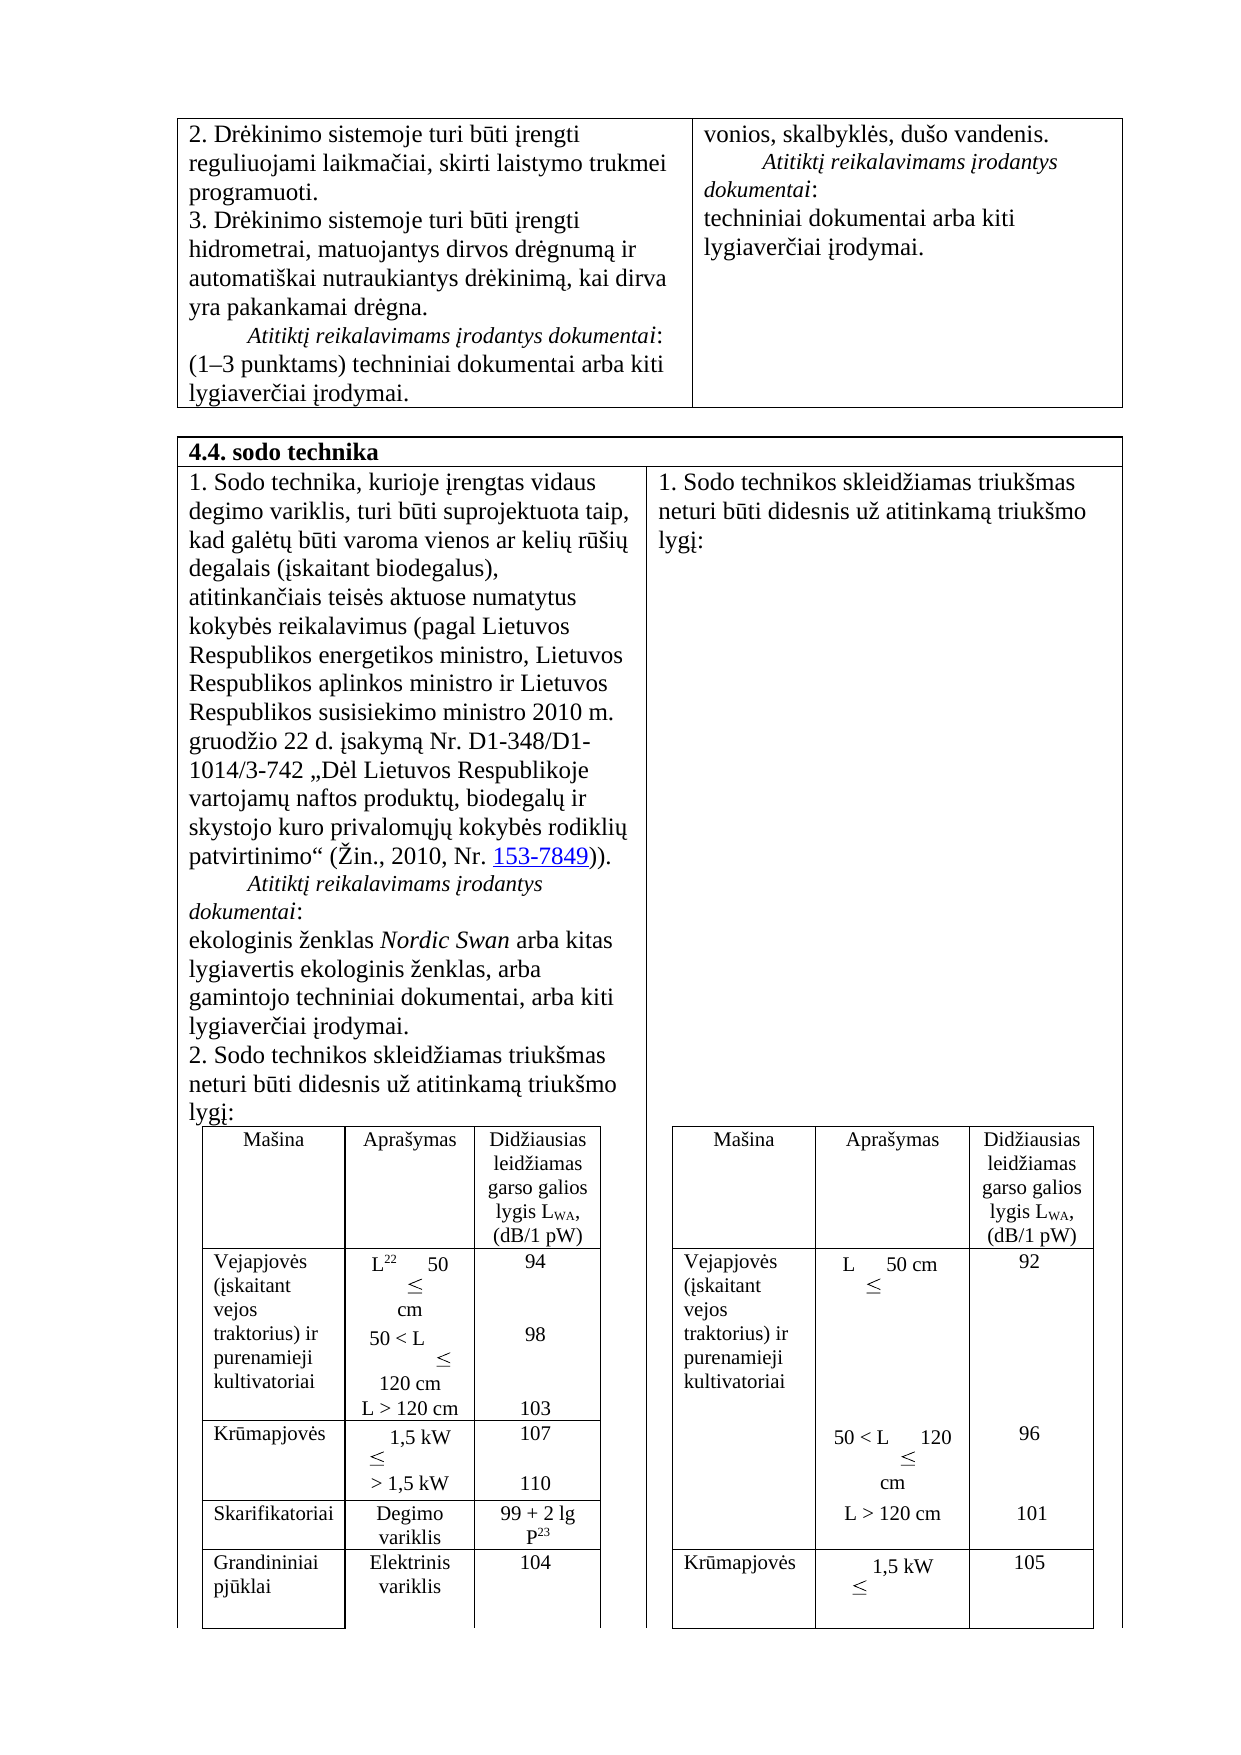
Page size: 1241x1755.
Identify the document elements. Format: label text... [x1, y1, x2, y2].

table_cell [601, 1248, 646, 1420]
table_cell [647, 1500, 672, 1549]
table_cell 92 [970, 1249, 1093, 1420]
table_cell 1. Sodo technika, kurioje įrengtas vidaus degimo variklis, turi būti suprojektuota taip, kad galėtų būti varoma vienos ar kelių rūšių degalais (įskaitant biodegalus), atitinkančiais teisės aktuose numatytus kokybės reikalavimus (pagal Lietuvos Respublikos energetikos ministro, Lietuvos Respublikos aplinkos ministro ir Lietuvos Respublikos susisiekimo ministro 2010 m. gruodžio 22 d. įsakymą Nr. D1-348/D1-1014/3-742 „Dėl Lietuvos Respublikoje vartojamų naftos produktų, biodegalų ir skystojo kuro privalomųjų kokybės rodiklių patvirtinimo“ (Žin., 2010, Nr. 153-7849)). Atitiktį reikalavimams įrodantys dokumentai: ekologinis ženklas Nordic Swan arba kitas lygiavertis ekologinis ženklas, arba gamintojo techniniai dokumentai, arba kiti lygiaverčiai įrodymai. 2. Sodo technikos skleidžiamas triukšmas neturi būti didesnis už atitinkamą triukšmo lygį: [178, 467, 646, 1126]
table_cell [601, 1126, 646, 1247]
table_cell [178, 1248, 202, 1420]
table_cell Aprašymas [346, 1127, 474, 1247]
table_cell Vejapjovės (įskaitant vejos traktorius) ir purenamieji kultivatoriai [673, 1249, 815, 1549]
table_cell [816, 1598, 969, 1628]
table_header 4.4. sodo technika [178, 438, 1094, 466]
table_cell Krūmapjovės [673, 1550, 815, 1628]
table_cell <= 1,5 kW [346, 1421, 474, 1470]
table_cell [970, 1598, 1093, 1628]
table_cell Elektrinis variklis [346, 1550, 474, 1628]
table_cell 101 [970, 1500, 1093, 1549]
table_cell 94 [475, 1249, 600, 1321]
table_cell 103 [475, 1395, 600, 1420]
table_cell [1094, 1126, 1122, 1247]
table_cell [178, 1549, 202, 1628]
table_cell [1094, 1420, 1122, 1499]
table_cell vonios, skalbyklės, dušo vandenis. Atitiktį reikalavimams įrodantys dokumentai: techniniai dokumentai arba kiti lygiaverčiai įrodymai. [693, 119, 1122, 407]
table_cell Skarifikatoriai [203, 1501, 344, 1549]
table_cell Vejapjovės (įskaitant vejos traktorius) ir purenamieji kultivatoriai [203, 1249, 344, 1420]
table_cell Degimo variklis [346, 1501, 474, 1549]
table_cell L <= 50 cm [816, 1249, 969, 1420]
table_cell [178, 1126, 202, 1247]
table_cell Krūmapjovės [203, 1421, 344, 1499]
table_cell [647, 1248, 672, 1420]
table_cell L > 120 cm [346, 1395, 474, 1420]
table_cell [1094, 1248, 1122, 1420]
table_cell Mašina [673, 1127, 815, 1247]
table_cell 50 < L <= 120 cm [816, 1420, 969, 1499]
table_cell [1094, 1549, 1122, 1628]
table_cell [601, 1420, 646, 1499]
table_cell 107 [475, 1421, 600, 1470]
table_cell 110 [475, 1470, 600, 1499]
table_cell Didžiausias leidžiamas garso galios lygis LWA, (dB/1 pW) [475, 1127, 600, 1247]
table_cell 50 < L <= 120 cm [346, 1321, 474, 1395]
table_cell 98 [475, 1321, 600, 1395]
table_cell 96 [970, 1420, 1093, 1499]
table_header [1094, 438, 1122, 466]
table_cell > 1,5 kW [346, 1470, 474, 1499]
table_cell <= 1,5 kW [816, 1550, 969, 1598]
table_cell [601, 1549, 646, 1628]
table_cell [178, 1420, 202, 1499]
table_cell L22 <= 50 cm [346, 1249, 474, 1321]
table_cell Grandininiai pjūklai [203, 1550, 344, 1628]
table_cell 2. Drėkinimo sistemoje turi būti įrengti reguliuojami laikmačiai, skirti laistymo trukmei programuoti. 3. Drėkinimo sistemoje turi būti įrengti hidrometrai, matuojantys dirvos drėgnumą ir automatiškai nutraukiantys drėkinimą, kai dirva yra pakankamai drėgna. Atitiktį reikalavimams įrodantys dokumentai: (1–3 punktams) techniniai dokumentai arba kiti lygiaverčiai įrodymai. [178, 119, 692, 407]
table_cell [647, 1549, 672, 1628]
table_cell [647, 1420, 672, 1499]
table_cell [1094, 1500, 1122, 1549]
table_cell 104 [475, 1550, 600, 1628]
table_cell Mašina [203, 1127, 344, 1247]
table_cell 99 + 2 lg P23 [475, 1501, 600, 1549]
table_cell 105 [970, 1550, 1093, 1598]
table_cell [647, 1126, 672, 1247]
table_cell Aprašymas [816, 1127, 969, 1247]
table_cell [178, 1500, 202, 1549]
table_cell [601, 1500, 646, 1549]
table_cell Didžiausias leidžiamas garso galios lygis LWA, (dB/1 pW) [970, 1127, 1093, 1247]
table_cell 1. Sodo technikos skleidžiamas triukšmas neturi būti didesnis už atitinkamą triukšmo lygį: [647, 467, 1122, 1126]
table_cell L > 120 cm [816, 1500, 969, 1549]
